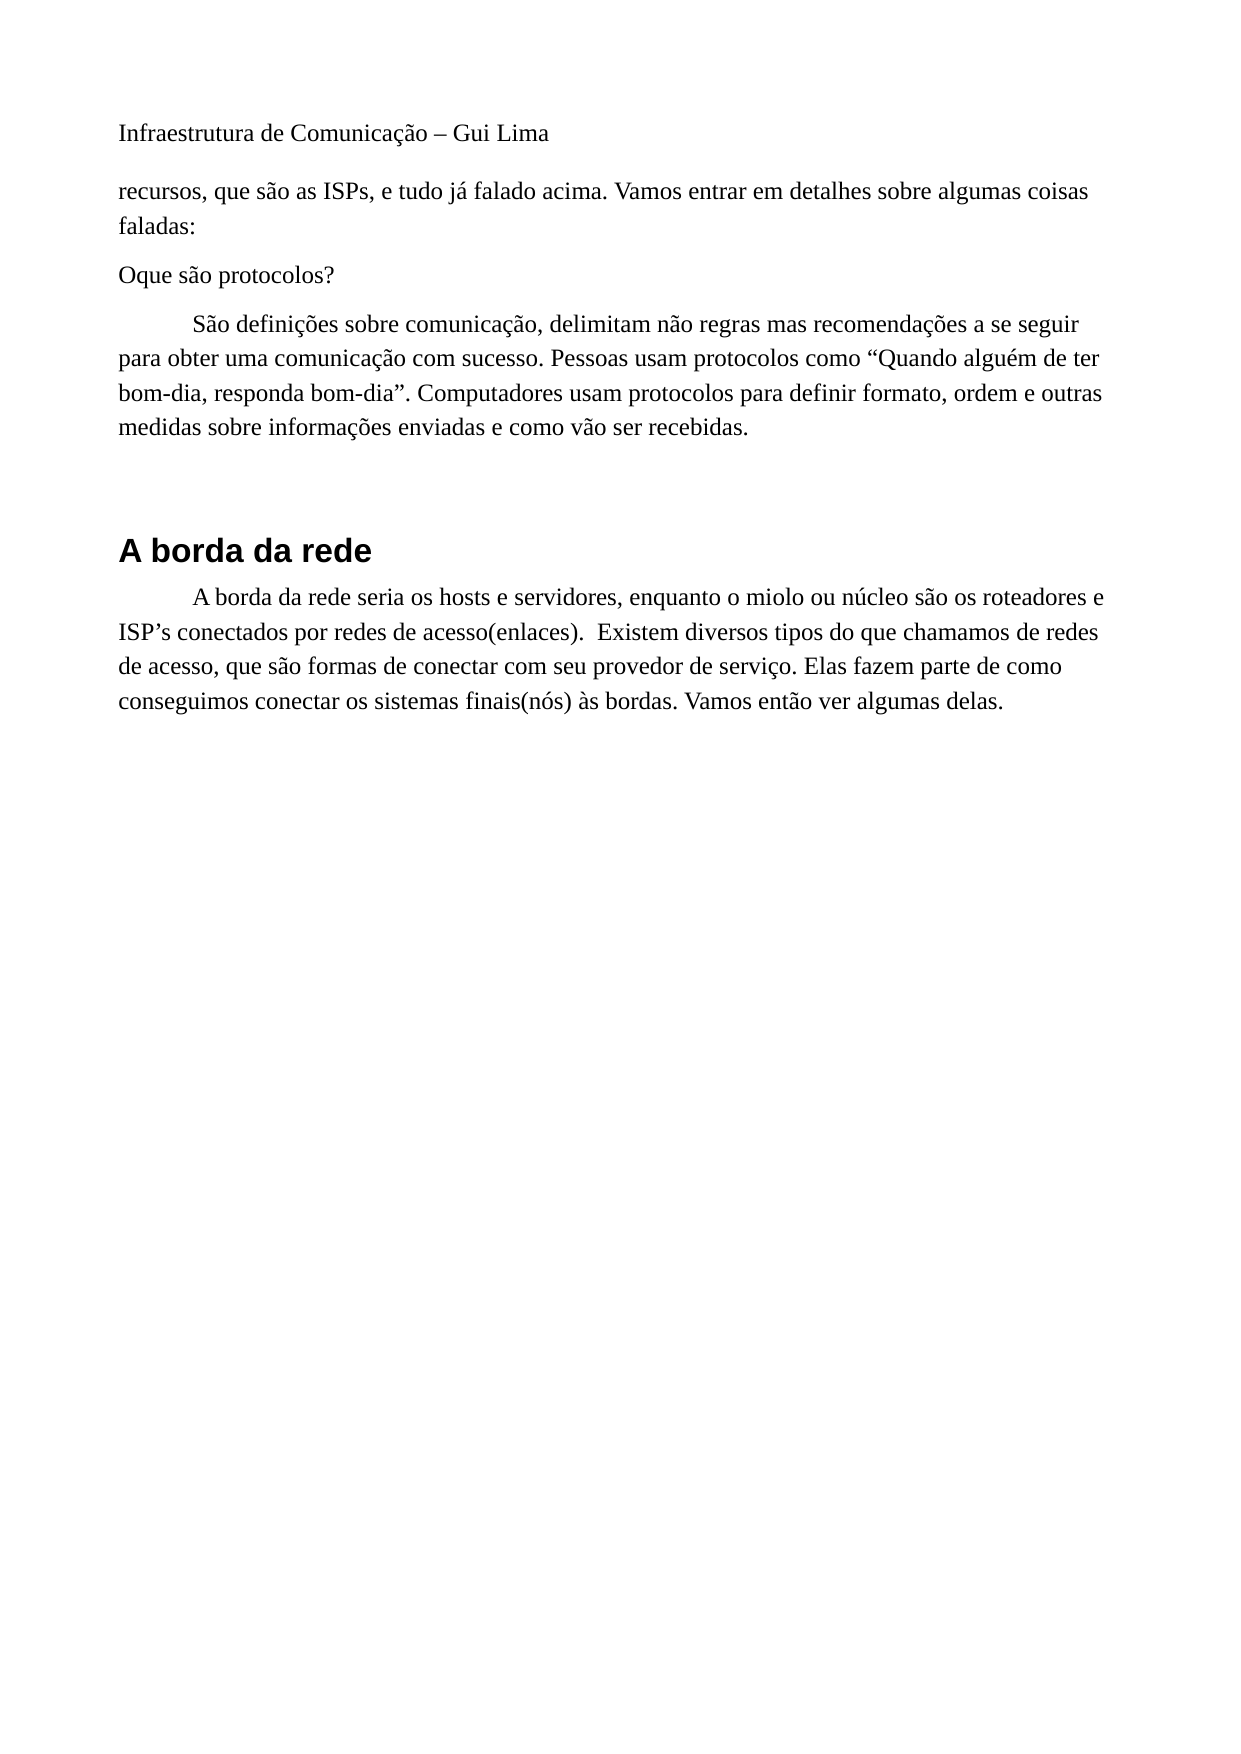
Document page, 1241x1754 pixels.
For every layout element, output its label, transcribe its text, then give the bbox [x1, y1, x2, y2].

subtitle A borda da rede [118, 531, 1122, 570]
text A borda da rede seria os hosts e servidores, enquanto o miolo ou núcleo são os roteadores e ISP’s conectados por redes de acesso(enlaces). Existem diversos tipos do que chamamos de redes de acesso, que são formas de conectar com seu provedor de serviço. Elas fazem parte de como conseguimos conectar os sistemas finais(nós) às bordas. Vamos então ver algumas delas. [118, 582, 1122, 715]
text recursos, que são as ISPs, e tudo já falado acima. Vamos entrar em detalhes sobre algumas coisas faladas: [118, 176, 1122, 239]
text Oque são protocolos? [118, 260, 1122, 289]
text São definições sobre comunicação, delimitam não regras mas recomendações a se seguir para obter uma comunicação com sucesso. Pessoas usam protocolos como “Quando alguém de ter bom-dia, responda bom-dia”. Computadores usam protocolos para definir formato, ordem e outras medidas sobre informações enviadas e como vão ser recebidas. [118, 309, 1122, 441]
